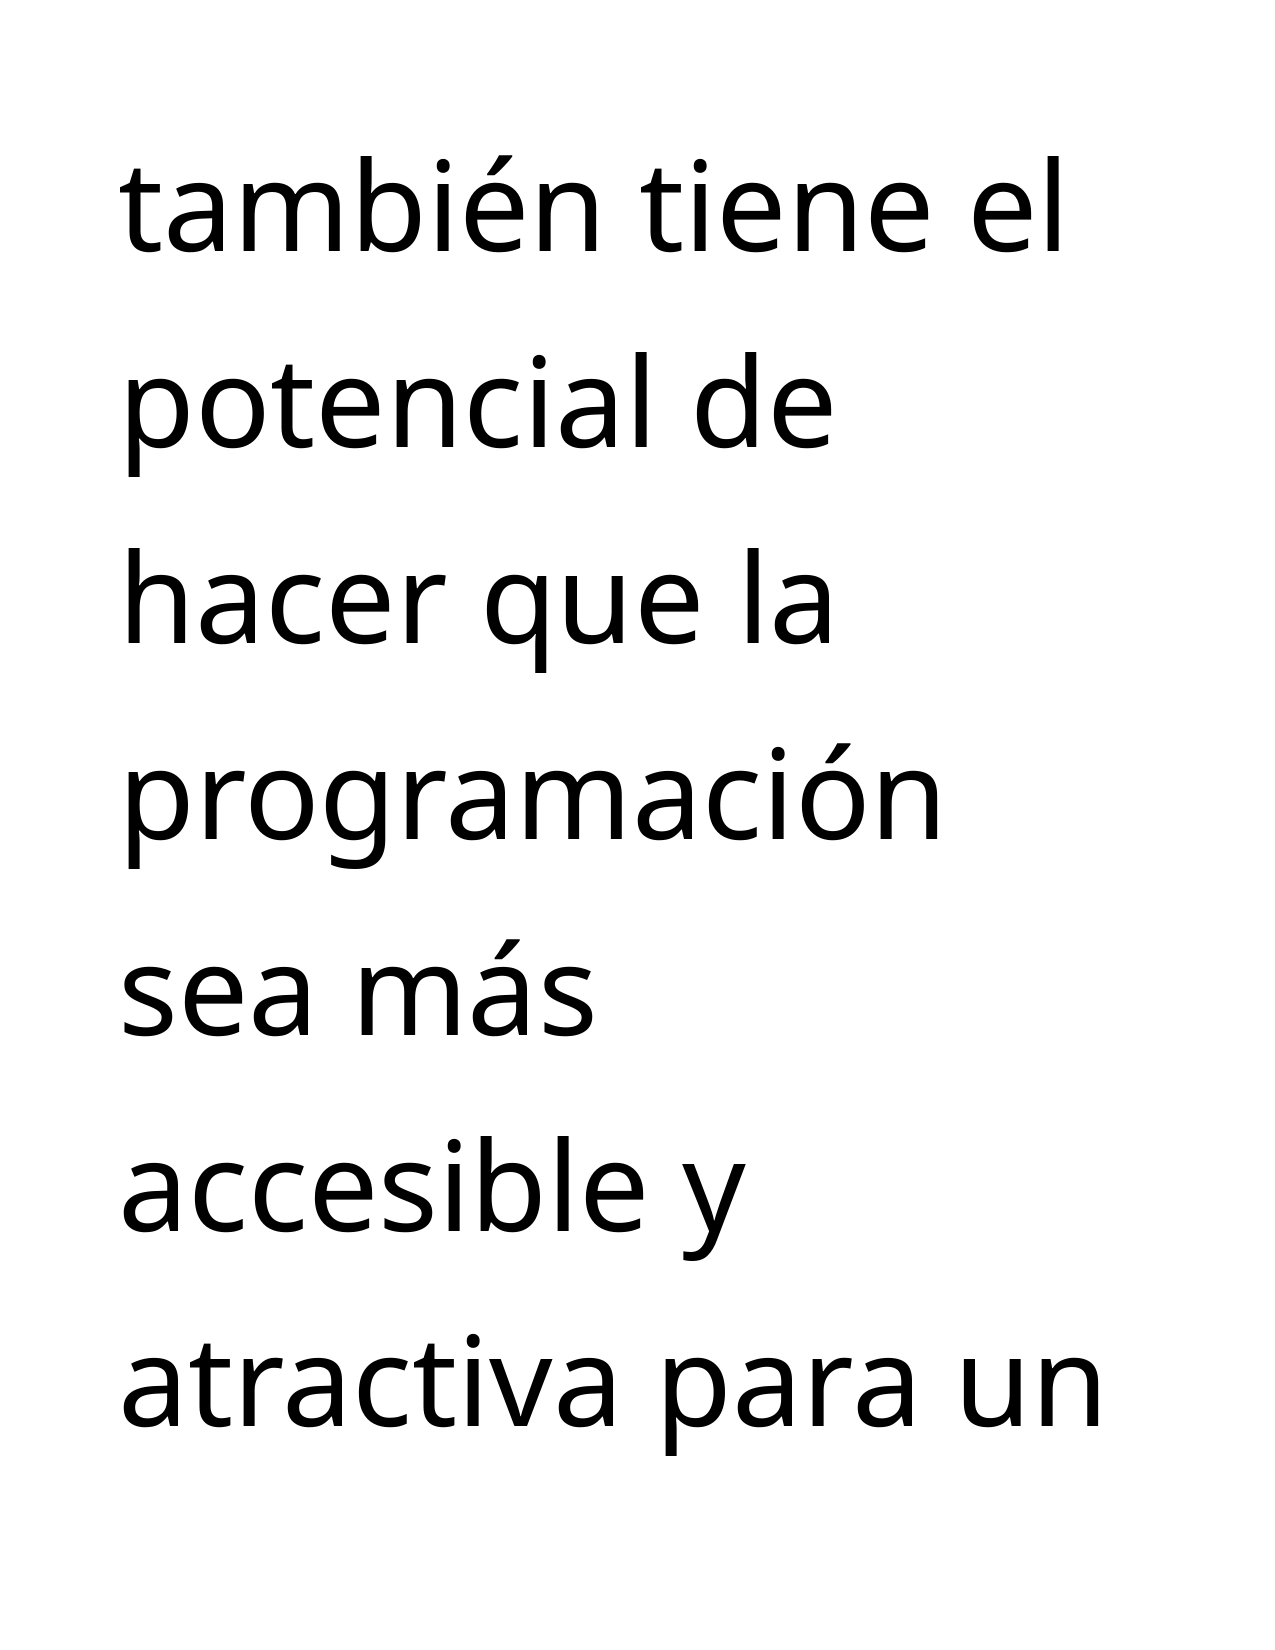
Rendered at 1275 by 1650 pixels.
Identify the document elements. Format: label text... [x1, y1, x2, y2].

text también tiene el potencial de hacer que la programación sea más accesible y atractiva para un [118, 118, 1157, 1463]
